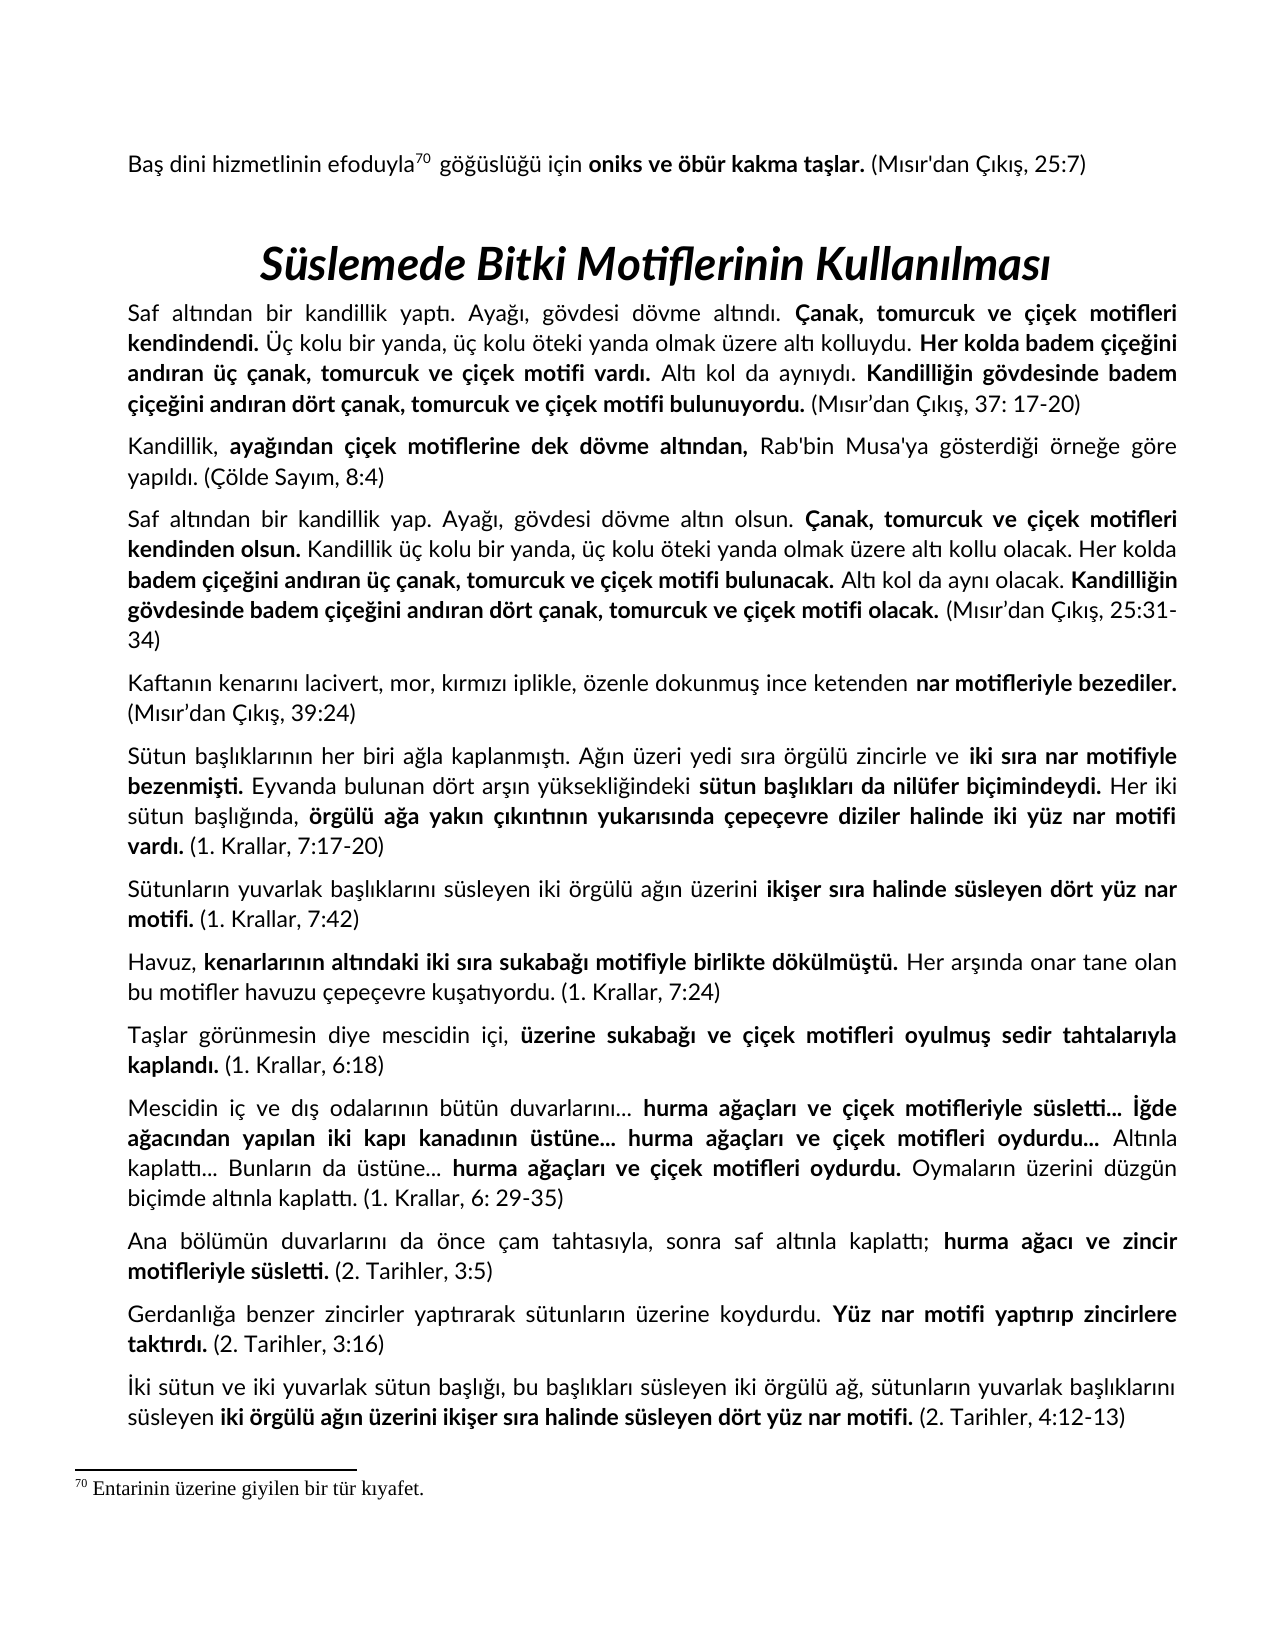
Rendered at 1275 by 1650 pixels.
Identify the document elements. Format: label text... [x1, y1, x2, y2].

text Entarinin üzerine giyilen bir tür kıyafet. [75, 1476, 1200, 1500]
text Ana bölümün duvarlarını da önce çam tahtasıyla, sonra saf altınla kaplattı; hurma ağacı ve zincir motifleriyle süsletti. (2. Tarihler, 3:5) [127, 1227, 1177, 1284]
text Sütunların yuvarlak başlıklarını süsleyen iki örgülü ağın üzerini ikişer sıra halinde süsleyen dört yüz nar motifi. (1. Krallar, 7:42) [127, 875, 1177, 932]
text Mescidin iç ve dış odalarının bütün duvarlarını... hurma ağaçları ve çiçek motifleriyle süsletti... İğde ağacından yapılan iki kapı kanadının üstüne... hurma ağaçları ve çiçek motifleri oydurdu... Altınla kaplattı... Bunların da üstüne... hurma ağaçları ve çiçek motifleri oydurdu. Oymaların üzerini düzgün biçimde altınla kaplattı. (1. Krallar, 6: 29-35) [127, 1093, 1177, 1212]
subtitle Süslemede Bitki Motiflerinin Kullanılması [112, 235, 1200, 290]
text Gerdanlığa benzer zincirler yaptırarak sütunların üzerine koydurdu. Yüz nar motifi yaptırıp zincirlere taktırdı. (2. Tarihler, 3:16) [127, 1300, 1177, 1357]
text Kandillik, ayağından çiçek motiflerine dek dövme altından, Rab'bin Musa'ya gösterdiği örneğe göre yapıldı. (Çölde Sayım, 8:4) [127, 432, 1177, 490]
text Sütun başlıklarının her biri ağla kaplanmıştı. Ağın üzeri yedi sıra örgülü zincirle ve iki sıra nar motifiyle bezenmişti. Eyvanda bulunan dört arşın yüksekliğindeki sütun başlıkları da nilüfer biçimindeydi. Her iki sütun başlığında, örgülü ağa yakın çıkıntının yukarısında çepeçevre diziler halinde iki yüz nar motifi vardı. (1. Krallar, 7:17-20) [127, 741, 1177, 859]
text Saf altından bir kandillik yap. Ayağı, gövdesi dövme altın olsun. Çanak, tomurcuk ve çiçek motifleri kendinden olsun. Kandillik üç kolu bir yanda, üç kolu öteki yanda olmak üzere altı kollu olacak. Her kolda badem çiçeğini andıran üç çanak, tomurcuk ve çiçek motifi bulunacak. Altı kol da aynı olacak. Kandilliğin gövdesinde badem çiçeğini andıran dört çanak, tomurcuk ve çiçek motifi olacak. (Mısır’dan Çıkış, 25:31-34) [127, 505, 1177, 653]
text Baş dini hizmetlinin efoduyla göğüslüğü için oniks ve öbür kakma taşlar. (Mısır'dan Çıkış, 25:7) [127, 150, 1177, 177]
text İki sütun ve iki yuvarlak sütun başlığı, bu başlıkları süsleyen iki örgülü ağ, sütunların yuvarlak başlıklarını süsleyen iki örgülü ağın üzerini ikişer sıra halinde süsleyen dört yüz nar motifi. (2. Tarihler, 4:12-13) [127, 1373, 1177, 1430]
text Saf altından bir kandillik yaptı. Ayağı, gövdesi dövme altındı. Çanak, tomurcuk ve çiçek motifleri kendindendi. Üç kolu bir yanda, üç kolu öteki yanda olmak üzere altı kolluydu. Her kolda badem çiçeğini andıran üç çanak, tomurcuk ve çiçek motifi vardı. Altı kol da aynıydı. Kandilliğin gövdesinde badem çiçeğini andıran dört çanak, tomurcuk ve çiçek motifi bulunuyordu. (Mısır’dan Çıkış, 37: 17-20) [127, 299, 1177, 417]
text Taşlar görünmesin diye mescidin içi, üzerine sukabağı ve çiçek motifleri oyulmuş sedir tahtalarıyla kaplandı. (1. Krallar, 6:18) [127, 1021, 1177, 1078]
text Kaftanın kenarını lacivert, mor, kırmızı iplikle, özenle dokunmuş ince ketenden nar motifleriyle bezediler. (Mısır’dan Çıkış, 39:24) [127, 668, 1177, 726]
text Havuz, kenarlarının altındaki iki sıra sukabağı motifiyle birlikte dökülmüştü. Her arşında onar tane olan bu motifler havuzu çepeçevre kuşatıyordu. (1. Krallar, 7:24) [127, 948, 1177, 1005]
